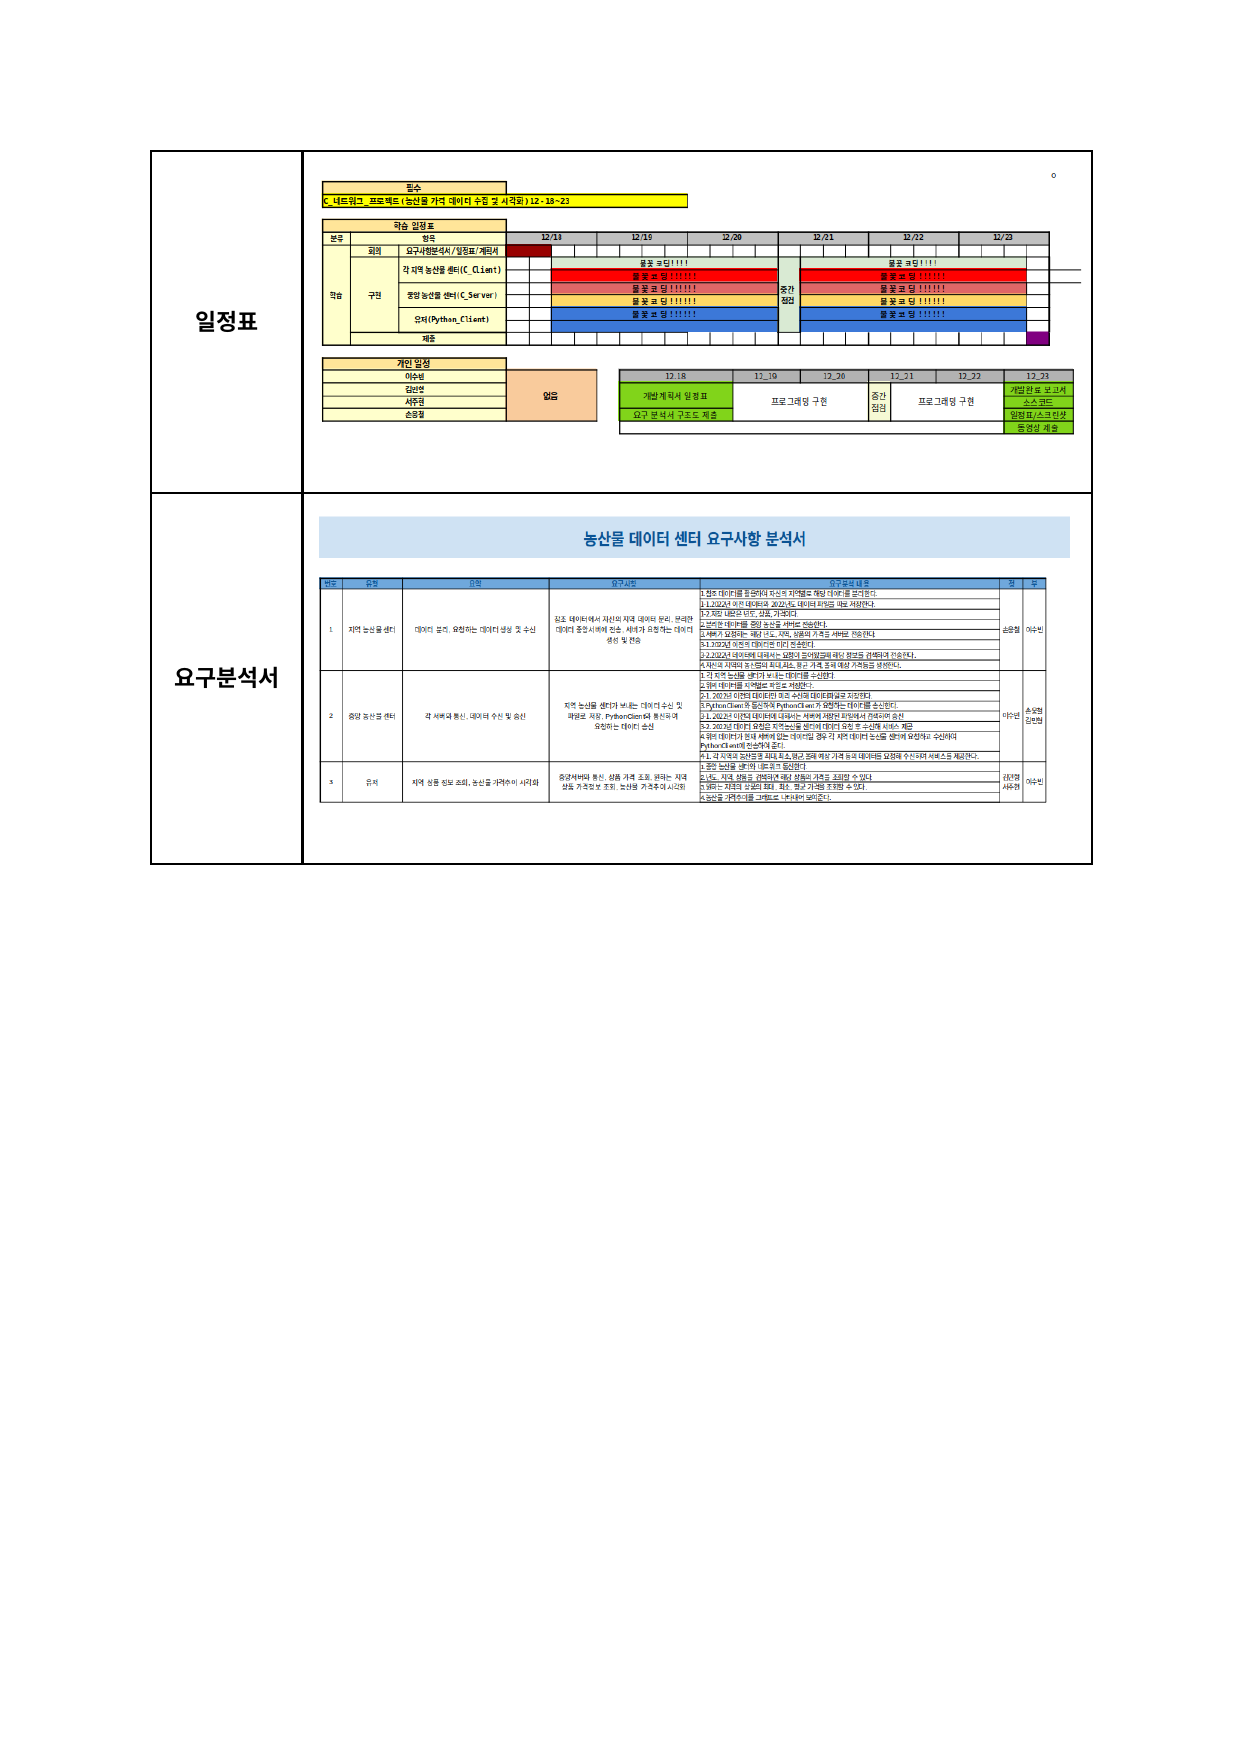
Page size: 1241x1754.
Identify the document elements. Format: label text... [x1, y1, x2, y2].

picture [312, 162, 1082, 444]
table_cell [304, 494, 1091, 863]
picture [312, 504, 1082, 814]
table_cell 일정표 [152, 152, 301, 492]
table_cell [304, 152, 1091, 492]
table_cell 요구분석서 [152, 494, 301, 863]
